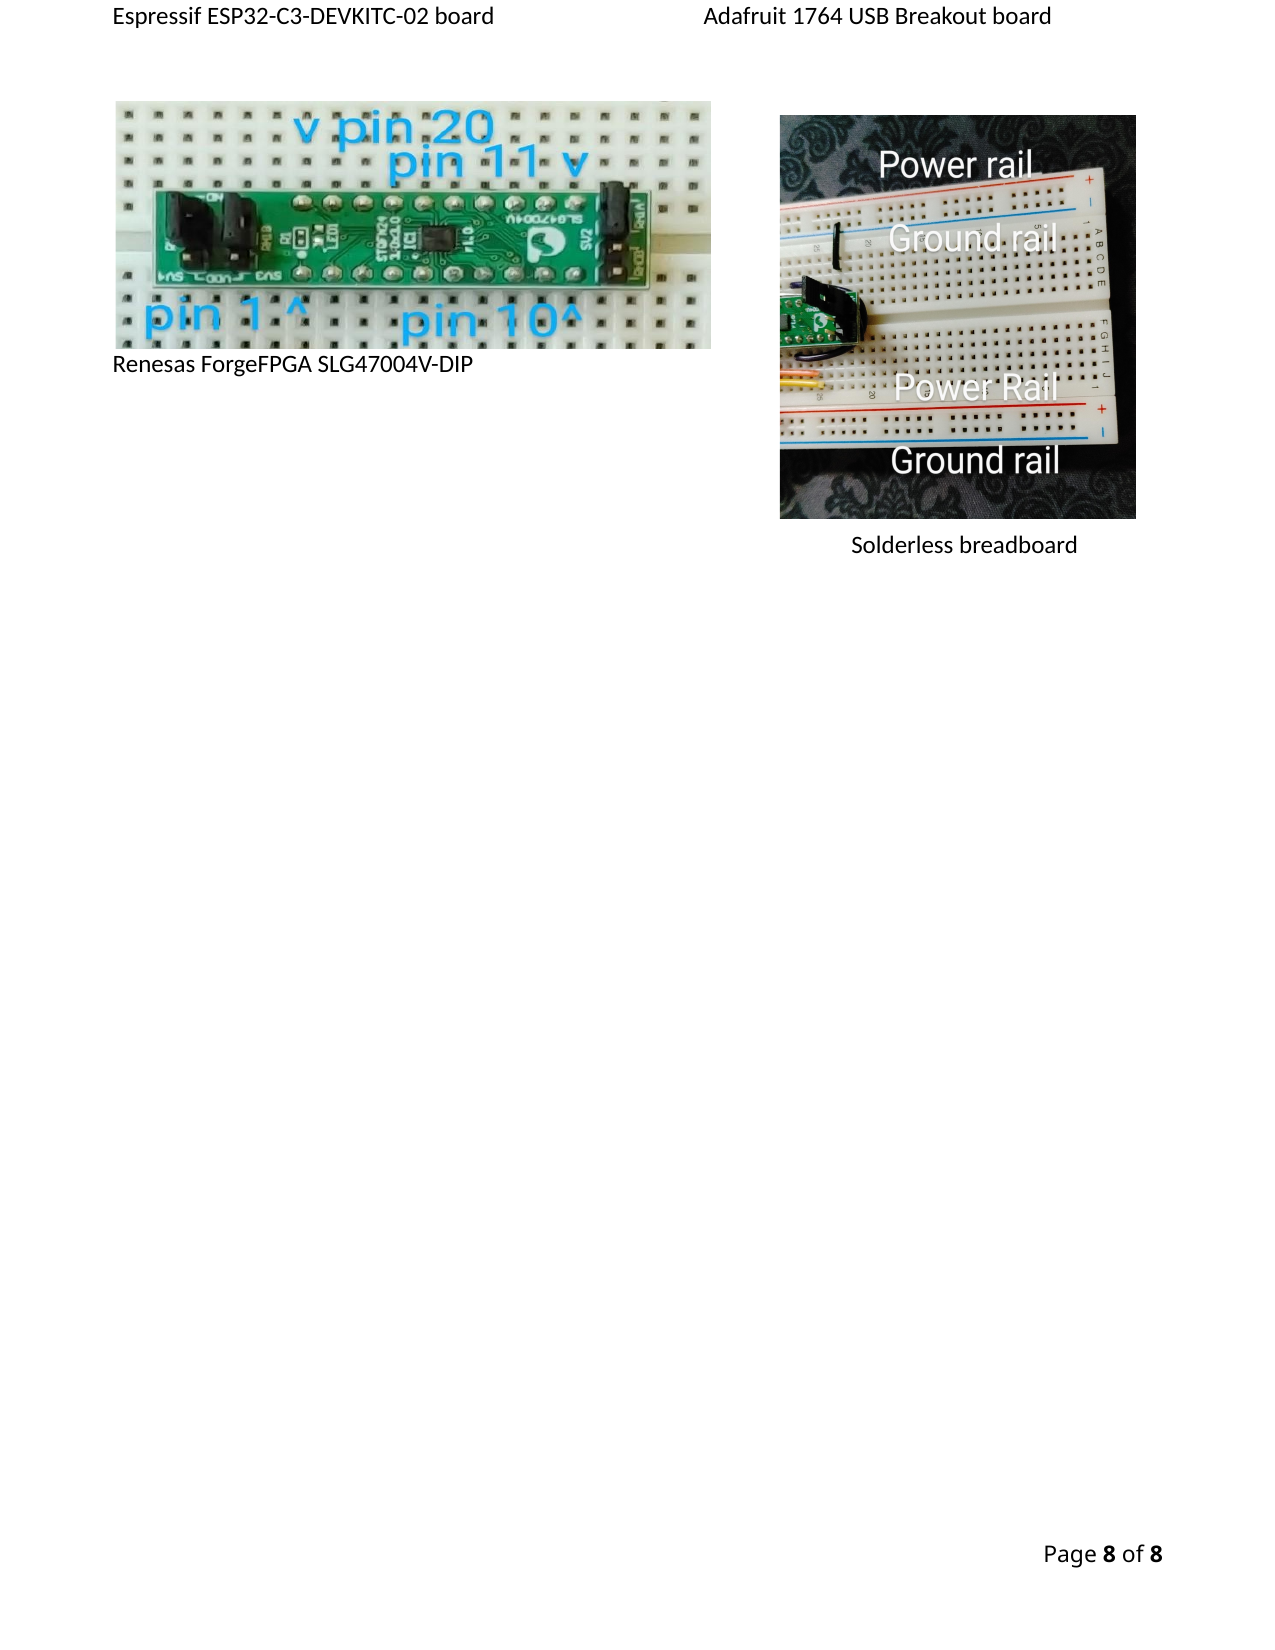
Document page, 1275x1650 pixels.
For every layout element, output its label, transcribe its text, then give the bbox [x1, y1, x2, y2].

picture [115, 101, 711, 349]
text [1136, 118, 1162, 379]
text Solderless breadboard [777, 530, 1162, 560]
picture [779, 115, 1136, 519]
text Renesas ForgeFPGA SLG47004V-DIP [112, 349, 779, 379]
text Espressif ESP32-C3-DEVKITC-02 board Adafruit 1764 USB Breakout board [112, 0, 1162, 31]
